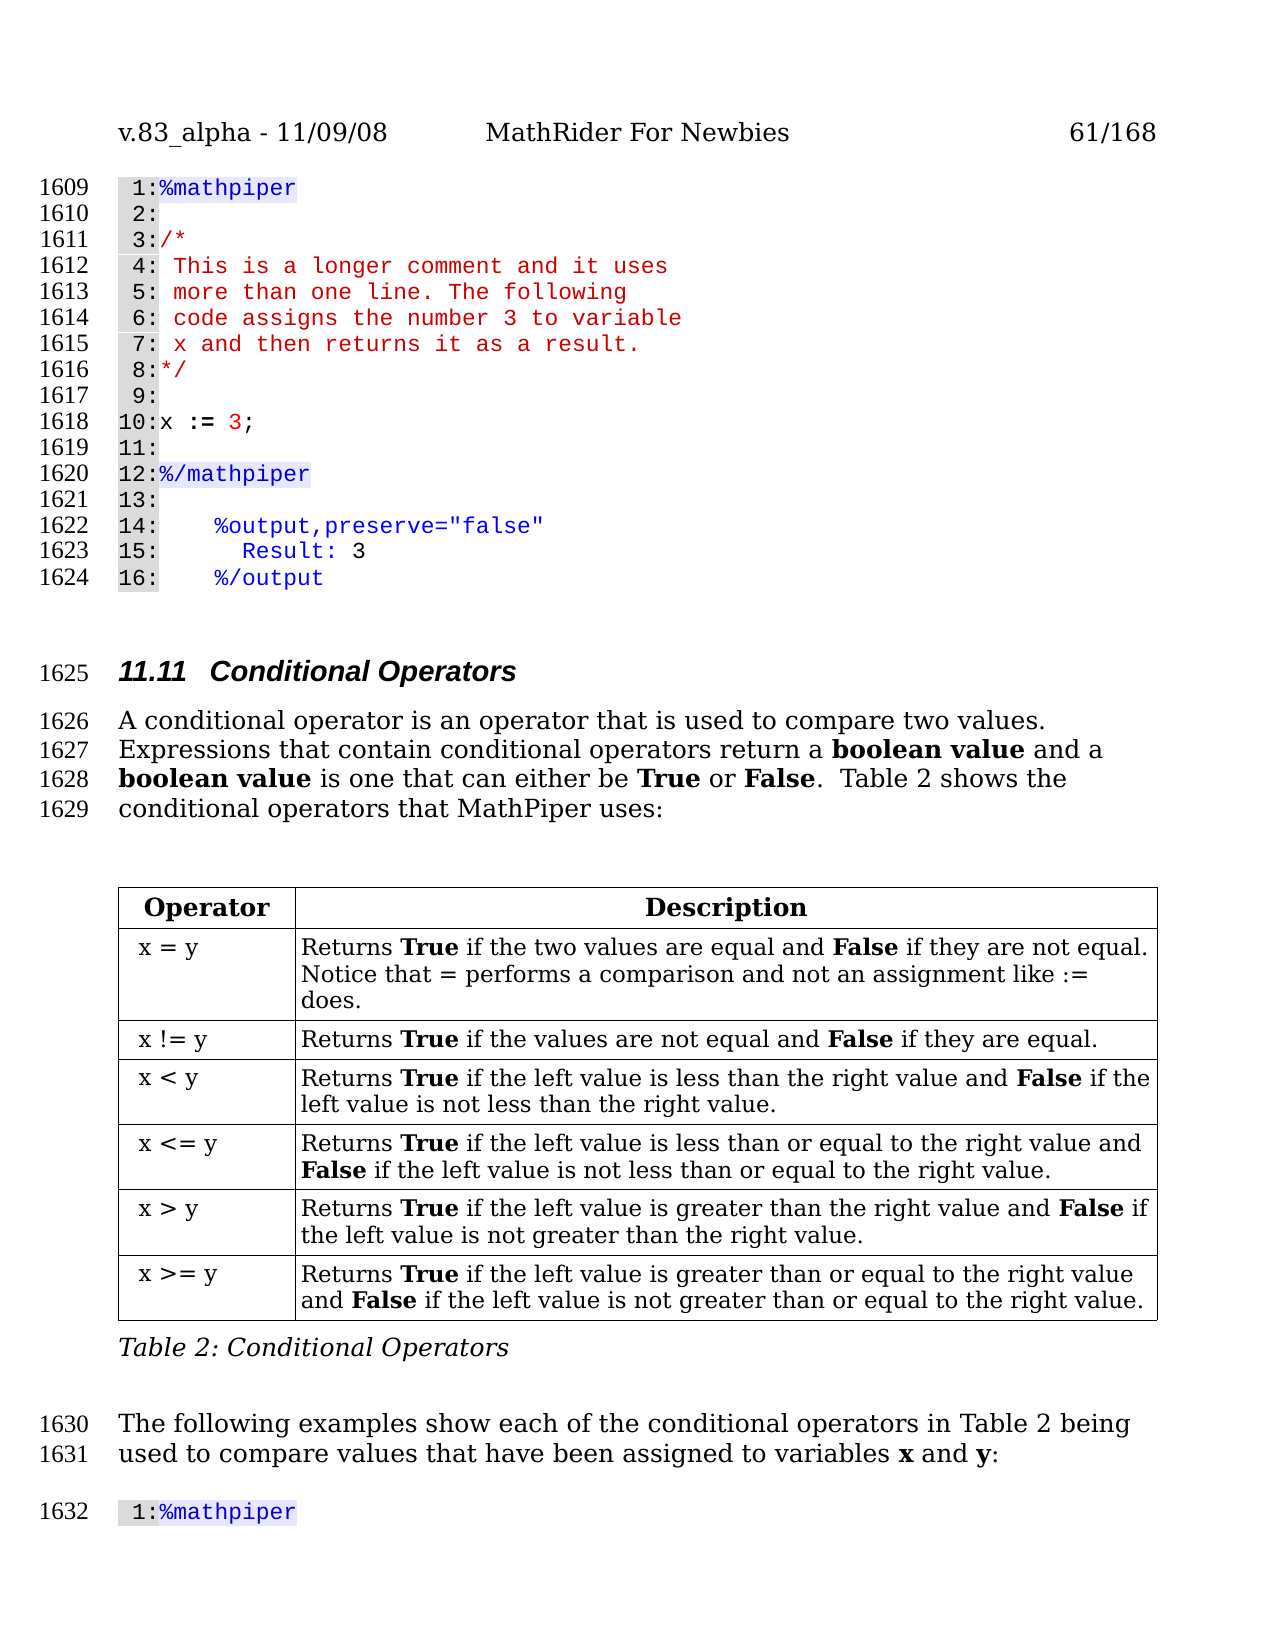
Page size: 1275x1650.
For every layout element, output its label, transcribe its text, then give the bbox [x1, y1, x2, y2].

subtitle Conditional Operators [118, 654, 1157, 688]
table_cell Returns True if the left value is greater than or equal to the right value and False if the left value is not greater than or equal to the right value. [296, 1256, 1157, 1320]
text 4: This is a longer comment and it uses [118, 254, 1157, 281]
table_cell Returns True if the two values are equal and False if they are not equal. Notice that = performs a comparison and not an assignment like := does. [296, 929, 1157, 1020]
table_cell Returns True if the left value is greater than the right value and False if the left value is not greater than the right value. [296, 1190, 1157, 1254]
text 9: [118, 384, 1157, 410]
text 12:%/mathpiper [118, 462, 1157, 488]
table_cell x >= y [119, 1256, 295, 1320]
table_cell x != y [119, 1021, 295, 1059]
text Table 2: Conditional Operators [118, 1333, 1157, 1362]
text 14: %output,preserve="false" [118, 514, 1157, 540]
text 8:*/ [118, 358, 1157, 384]
text The following examples show each of the conditional operators in Table 2 being used to compare values that have been assigned to variables x and y: [118, 1409, 1157, 1468]
table_cell x = y [119, 929, 295, 1020]
text 15: Result: 3 [118, 540, 1157, 566]
text 16: %/output [118, 566, 1157, 592]
table_cell Returns True if the left value is less than the right value and False if the left value is not less than the right value. [296, 1060, 1157, 1124]
text 3:/* [118, 229, 1157, 254]
table_cell Returns True if the values are not equal and False if they are equal. [296, 1021, 1157, 1059]
table_cell x <= y [119, 1125, 295, 1189]
table_header Operator [119, 888, 295, 928]
table_cell x < y [119, 1060, 295, 1124]
table_cell x > y [119, 1190, 295, 1254]
text 6: code assigns the number 3 to variable [118, 306, 1157, 332]
table_header Description [296, 888, 1157, 928]
text 10:x := 3; [118, 410, 1157, 436]
text 5: more than one line. The following [118, 281, 1157, 306]
text 11: [118, 436, 1157, 462]
text 1:%mathpiper [118, 1500, 1157, 1526]
text A conditional operator is an operator that is used to compare two values. Expressions that contain conditional operators return a boolean value and a boolean value is one that can either be True or False. Table 2 shows the conditional operators that MathPiper uses: [118, 706, 1157, 823]
table_cell Returns True if the left value is less than or equal to the right value and False if the left value is not less than or equal to the right value. [296, 1125, 1157, 1189]
text 1:%mathpiper [118, 177, 1157, 203]
text 7: x and then returns it as a result. [118, 332, 1157, 358]
text 13: [118, 488, 1157, 514]
text 2: [118, 203, 1157, 229]
